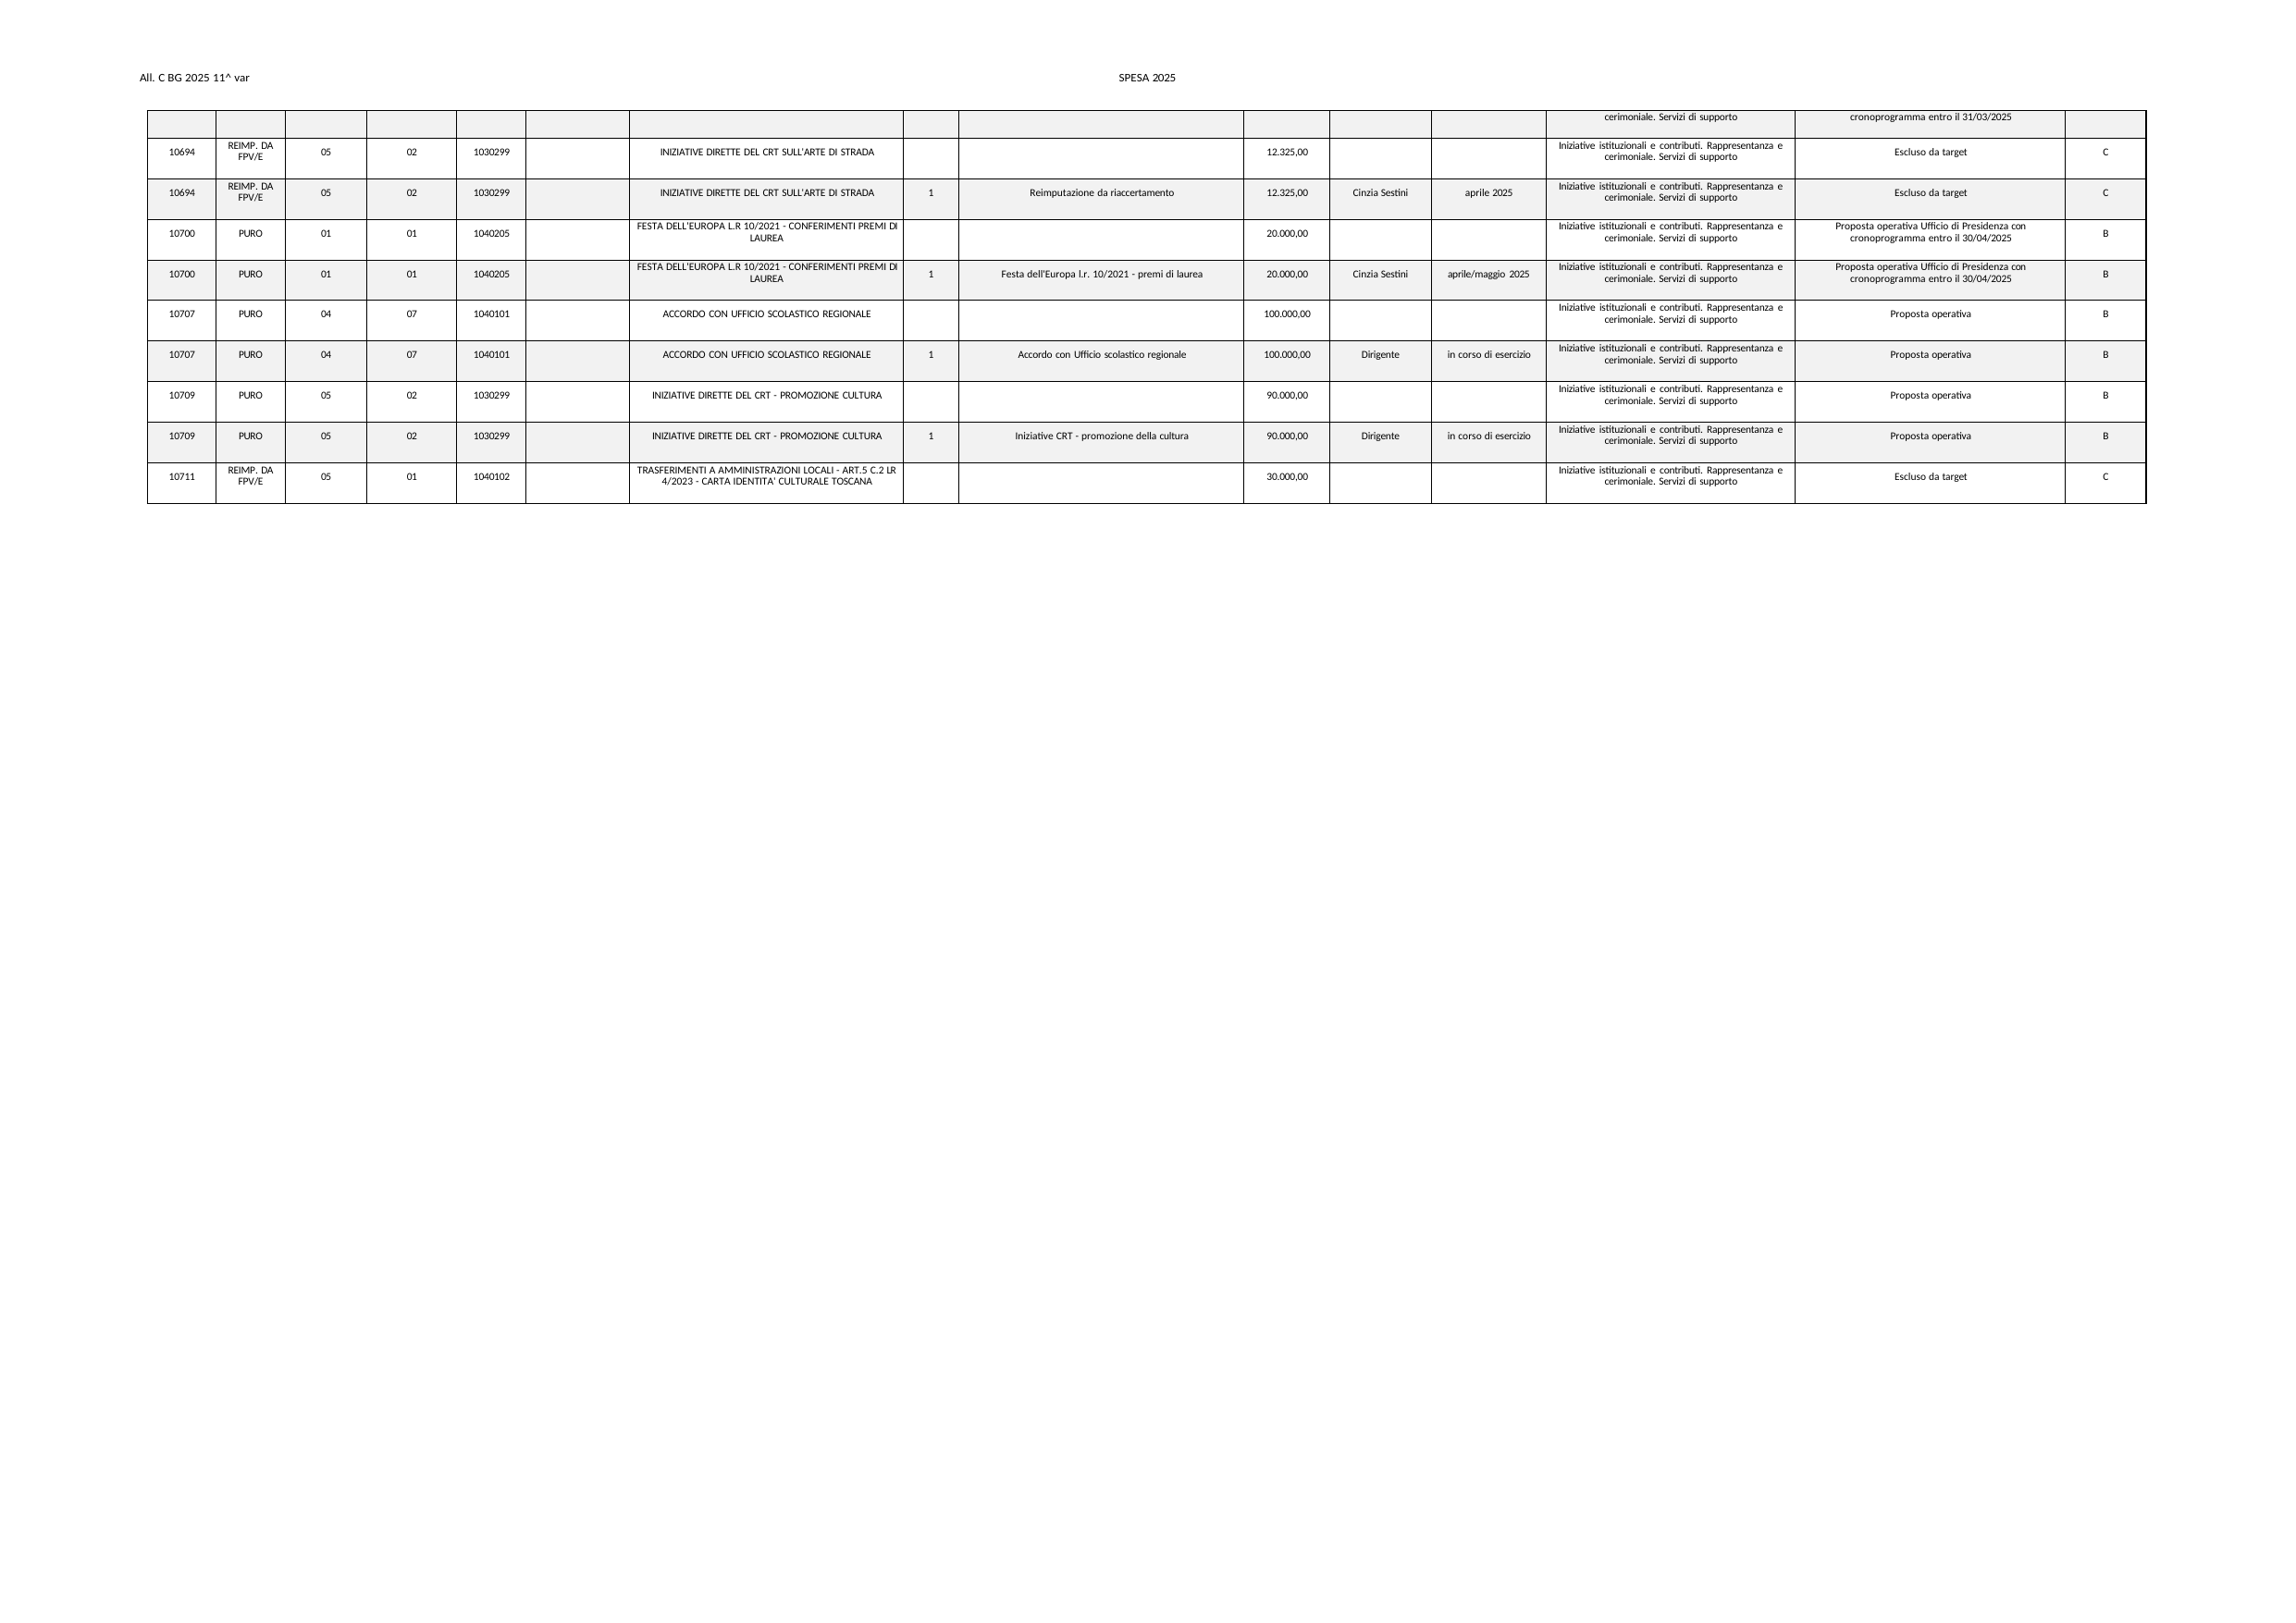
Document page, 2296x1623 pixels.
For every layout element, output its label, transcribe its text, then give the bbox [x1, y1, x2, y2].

table_cell 1040101 [457, 301, 525, 340]
table_cell 1 [904, 179, 958, 219]
table_cell PURO [216, 261, 285, 300]
table_cell TRASFERIMENTI A AMMINISTRAZIONI LOCALI - ART.5 C.2 LR 4/2023 - CARTA IDENTITA' CULTURALE TOSCANA [630, 463, 903, 503]
table_cell Reimputazione da riaccertamento [959, 179, 1243, 219]
table_cell 01 [286, 220, 366, 260]
table_cell [959, 463, 1243, 503]
table_cell 1040101 [457, 341, 525, 381]
table_cell [457, 111, 525, 138]
table_cell 10700 [148, 261, 216, 300]
table_cell ACCORDO CON UFFICIO SCOLASTICO REGIONALE [630, 341, 903, 381]
table_cell [1330, 139, 1431, 178]
table_cell Dirigente [1330, 423, 1431, 462]
table_cell C [2066, 463, 2145, 503]
table_cell [2066, 111, 2145, 138]
table_cell 01 [367, 220, 456, 260]
table_cell aprile/maggio 2025 [1432, 261, 1546, 300]
table_cell Proposta operativa Ufficio di Presidenza con cronoprogramma entro il 30/04/2025 [1796, 261, 2065, 300]
table_cell C [2066, 139, 2145, 178]
table_cell [526, 111, 629, 138]
table_cell [1432, 463, 1546, 503]
table_cell [526, 341, 629, 381]
table_cell [526, 463, 629, 503]
table_cell 05 [286, 382, 366, 422]
table_cell 10707 [148, 341, 216, 381]
table_cell Iniziative CRT - promozione della cultura [959, 423, 1243, 462]
table_cell PURO [216, 423, 285, 462]
table_cell 05 [286, 179, 366, 219]
table_cell [1432, 382, 1546, 422]
table_cell 02 [367, 139, 456, 178]
table_cell [526, 423, 629, 462]
table_cell 30.000,00 [1244, 463, 1329, 503]
table_cell Proposta operativa [1796, 382, 2065, 422]
table_cell [1432, 301, 1546, 340]
table_cell 12.325,00 [1244, 139, 1329, 178]
table_cell [904, 382, 958, 422]
table_cell [1330, 220, 1431, 260]
table_cell 05 [286, 423, 366, 462]
table_cell Escluso da target [1796, 139, 2065, 178]
table_cell FESTA DELL'EUROPA L.R 10/2021 - CONFERIMENTI PREMI DI LAUREA [630, 261, 903, 300]
table_cell Escluso da target [1796, 179, 2065, 219]
table_cell INIZIATIVE DIRETTE DEL CRT - PROMOZIONE CULTURA [630, 382, 903, 422]
table_cell [959, 301, 1243, 340]
table_cell B [2066, 382, 2145, 422]
table_cell 02 [367, 382, 456, 422]
table_cell [904, 463, 958, 503]
table_cell 04 [286, 341, 366, 381]
table_cell [367, 111, 456, 138]
table_cell 1040205 [457, 261, 525, 300]
table_cell 10707 [148, 301, 216, 340]
table_cell C [2066, 179, 2145, 219]
table_cell Accordo con Ufficio scolastico regionale [959, 341, 1243, 381]
table_cell 1040205 [457, 220, 525, 260]
table_cell 01 [286, 261, 366, 300]
table_cell [216, 111, 285, 138]
table_cell Escluso da target [1796, 463, 2065, 503]
table_cell Proposta operativa Ufficio di Presidenza con cronoprogramma entro il 30/04/2025 [1796, 220, 2065, 260]
table_cell Proposta operativa [1796, 423, 2065, 462]
table_cell Cinzia Sestini [1330, 179, 1431, 219]
table_cell 10694 [148, 139, 216, 178]
table_cell Iniziative istituzionali e contributi. Rappresentanza e cerimoniale. Servizi di supporto [1547, 423, 1795, 462]
table_cell [1432, 220, 1546, 260]
table_cell 20.000,00 [1244, 220, 1329, 260]
table_cell [959, 111, 1243, 138]
table_cell 07 [367, 341, 456, 381]
table_cell Iniziative istituzionali e contributi. Rappresentanza e cerimoniale. Servizi di supporto [1547, 382, 1795, 422]
table_cell Iniziative istituzionali e contributi. Rappresentanza e cerimoniale. Servizi di supporto [1547, 341, 1795, 381]
table_cell [1330, 301, 1431, 340]
table_cell 90.000,00 [1244, 423, 1329, 462]
table_cell [526, 301, 629, 340]
table_cell [959, 139, 1243, 178]
table_cell [630, 111, 903, 138]
table_cell 10711 [148, 463, 216, 503]
table_cell [526, 261, 629, 300]
table_cell 1030299 [457, 179, 525, 219]
table_cell PURO [216, 382, 285, 422]
table_cell Proposta operativa [1796, 301, 2065, 340]
table_cell [148, 111, 216, 138]
table_cell INIZIATIVE DIRETTE DEL CRT - PROMOZIONE CULTURA [630, 423, 903, 462]
table_cell 12.325,00 [1244, 179, 1329, 219]
table_cell [1330, 111, 1431, 138]
table_cell 02 [367, 423, 456, 462]
table_cell 01 [367, 261, 456, 300]
table_cell Iniziative istituzionali e contributi. Rappresentanza e cerimoniale. Servizi di supporto [1547, 463, 1795, 503]
table_cell 05 [286, 463, 366, 503]
table_cell 1030299 [457, 423, 525, 462]
table_cell Iniziative istituzionali e contributi. Rappresentanza e cerimoniale. Servizi di supporto [1547, 179, 1795, 219]
table_cell B [2066, 220, 2145, 260]
table_cell [904, 139, 958, 178]
table_cell Iniziative istituzionali e contributi. Rappresentanza e cerimoniale. Servizi di supporto [1547, 220, 1795, 260]
table_cell Cinzia Sestini [1330, 261, 1431, 300]
table_cell 1 [904, 341, 958, 381]
table_cell B [2066, 301, 2145, 340]
table_cell [904, 220, 958, 260]
table_cell 1030299 [457, 139, 525, 178]
table_cell 1 [904, 423, 958, 462]
table_cell [904, 301, 958, 340]
table_cell [1244, 111, 1329, 138]
table_cell 05 [286, 139, 366, 178]
table_cell 1040102 [457, 463, 525, 503]
table_cell 07 [367, 301, 456, 340]
table_cell B [2066, 341, 2145, 381]
table_cell Dirigente [1330, 341, 1431, 381]
table_cell 10694 [148, 179, 216, 219]
table_cell FESTA DELL'EUROPA L.R 10/2021 - CONFERIMENTI PREMI DI LAUREA [630, 220, 903, 260]
table_cell 100.000,00 [1244, 341, 1329, 381]
table_cell [526, 139, 629, 178]
table_cell REIMP. DA FPV/E [216, 463, 285, 503]
table_cell in corso di esercizio [1432, 423, 1546, 462]
table_cell PURO [216, 341, 285, 381]
table_cell Festa dell'Europa l.r. 10/2021 - premi di laurea [959, 261, 1243, 300]
table_cell [1330, 463, 1431, 503]
table_cell 1030299 [457, 382, 525, 422]
table_cell cerimoniale. Servizi di supporto [1547, 111, 1795, 138]
table_cell [959, 220, 1243, 260]
table_cell cronoprogramma entro il 31/03/2025 [1796, 111, 2065, 138]
table_cell Proposta operativa [1796, 341, 2065, 381]
table_cell 10709 [148, 382, 216, 422]
table_cell INIZIATIVE DIRETTE DEL CRT SULL'ARTE DI STRADA [630, 179, 903, 219]
table_cell 02 [367, 179, 456, 219]
table_cell B [2066, 423, 2145, 462]
table_cell ACCORDO CON UFFICIO SCOLASTICO REGIONALE [630, 301, 903, 340]
table_cell 10700 [148, 220, 216, 260]
table_cell [1432, 111, 1546, 138]
table_cell Iniziative istituzionali e contributi. Rappresentanza e cerimoniale. Servizi di supporto [1547, 261, 1795, 300]
table_cell [1432, 139, 1546, 178]
table_cell 1 [904, 261, 958, 300]
table_cell [959, 382, 1243, 422]
table_cell REIMP. DA FPV/E [216, 139, 285, 178]
table_cell in corso di esercizio [1432, 341, 1546, 381]
table_cell 10709 [148, 423, 216, 462]
table_cell 100.000,00 [1244, 301, 1329, 340]
table_cell [526, 382, 629, 422]
table_cell [286, 111, 366, 138]
table_cell PURO [216, 301, 285, 340]
table_cell 90.000,00 [1244, 382, 1329, 422]
table_cell 04 [286, 301, 366, 340]
table_cell [526, 179, 629, 219]
table_cell Iniziative istituzionali e contributi. Rappresentanza e cerimoniale. Servizi di supporto [1547, 301, 1795, 340]
table_cell [904, 111, 958, 138]
table_cell PURO [216, 220, 285, 260]
table_cell [526, 220, 629, 260]
table_cell REIMP. DA FPV/E [216, 179, 285, 219]
table_cell 01 [367, 463, 456, 503]
table_cell INIZIATIVE DIRETTE DEL CRT SULL'ARTE DI STRADA [630, 139, 903, 178]
table_cell Iniziative istituzionali e contributi. Rappresentanza e cerimoniale. Servizi di supporto [1547, 139, 1795, 178]
table_cell [1330, 382, 1431, 422]
table_cell 20.000,00 [1244, 261, 1329, 300]
table_cell aprile 2025 [1432, 179, 1546, 219]
table_cell B [2066, 261, 2145, 300]
